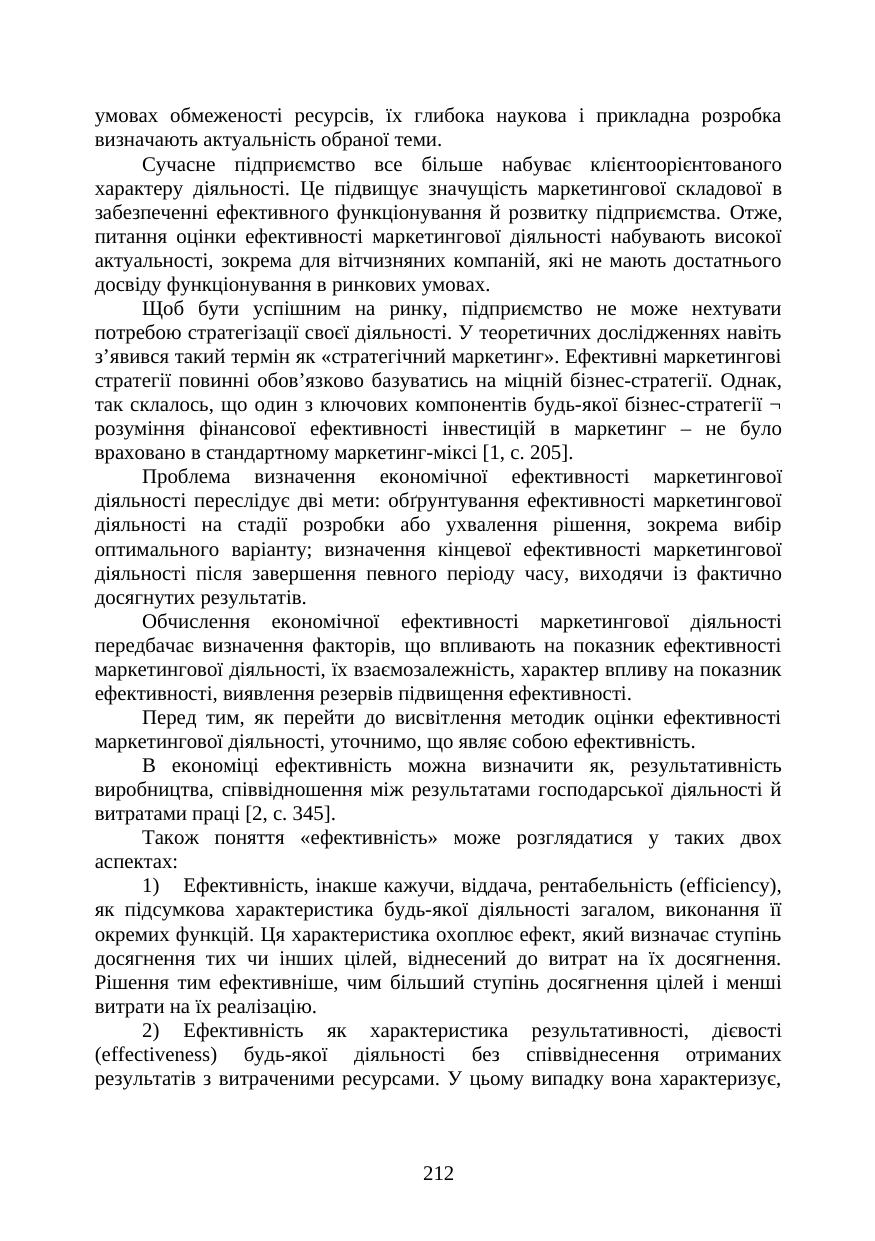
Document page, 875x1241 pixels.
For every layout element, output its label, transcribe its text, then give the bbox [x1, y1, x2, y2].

text Перед тим, як перейти до висвітлення методик оцінки ефективності маркетингової діяльності, уточнимо, що являє собою ефективність. [94, 705, 782, 753]
text Проблема визначення економічної ефективності маркетингової діяльності переслідує дві мети: обґрунтування ефективності маркетингової діяльності на стадії розробки або ухвалення рішення, зокрема вибір оптимального варіанту; визначення кінцевої ефективності маркетингової діяльності після завершення певного періоду часу, виходячи із фактично досягнутих результатів. [94, 464, 782, 609]
text Щоб бути успішним на ринку, підприємство не може нехтувати потребою стратегізації своєї діяльності. У теоретичних дослідженнях навіть з’явився такий термін як «стратегічний маркетинг». Ефективні маркетингові стратегії повинні обов’язково базуватись на міцній бізнес-стратегії. Однак, так склалось, що один з ключових компонентів будь-якої бізнес-стратегії ¬ розуміння фінансової ефективності інвестицій в маркетинг – не було враховано в стандартному маркетинг-міксі [1, c. 205]. [94, 296, 782, 464]
list Ефективність як характеристика результативності, дієвості (effectiveness) будь-якої діяльності без співвіднесення отриманих результатів з витраченими ресурсами. У цьому випадку вона характеризує, [94, 1018, 782, 1090]
text В економіці ефективність можна визначити як, результативність виробництва, співвідношення між результатами господарської діяльності й витратами праці [2, с. 345]. [94, 753, 782, 825]
text Обчислення економічної ефективності маркетингової діяльності передбачає визначення факторів, що впливають на показник ефективності маркетингової діяльності, їх взаємозалежність, характер впливу на показник ефективності, виявлення резервів підвищення ефективності. [94, 609, 782, 705]
text Також поняття «ефективність» може розглядатися у таких двох аспектах: [94, 825, 782, 873]
list Ефективність, інакше кажучи, віддача, рентабельність (efficiency), як підсумкова характеристика будь-якої діяльності загалом, виконання її окремих функцій. Ця характеристика охоплює ефект, який визначає ступінь досягнення тих чи інших цілей, віднесений до витрат на їх досягнення. Рішення тим ефективніше, чим більший ступінь досягнення цілей і менші витрати на їх реалізацію. [94, 873, 782, 1018]
text Сучасне підприємство все більше набуває клієнтоорієнтованого характеру діяльності. Це підвищує значущість маркетингової складової в забезпеченні ефективного функціонування й розвитку підприємства. Отже, питання оцінки ефективності маркетингової діяльності набувають високої актуальності, зокрема для вітчизняних компаній, які не мають достатнього досвіду функціонування в ринкових умовах. [94, 151, 782, 296]
text умовах обмеженості ресурсів, їх глибока наукова і прикладна розробка визначають актуальність обраної теми. [94, 103, 782, 151]
